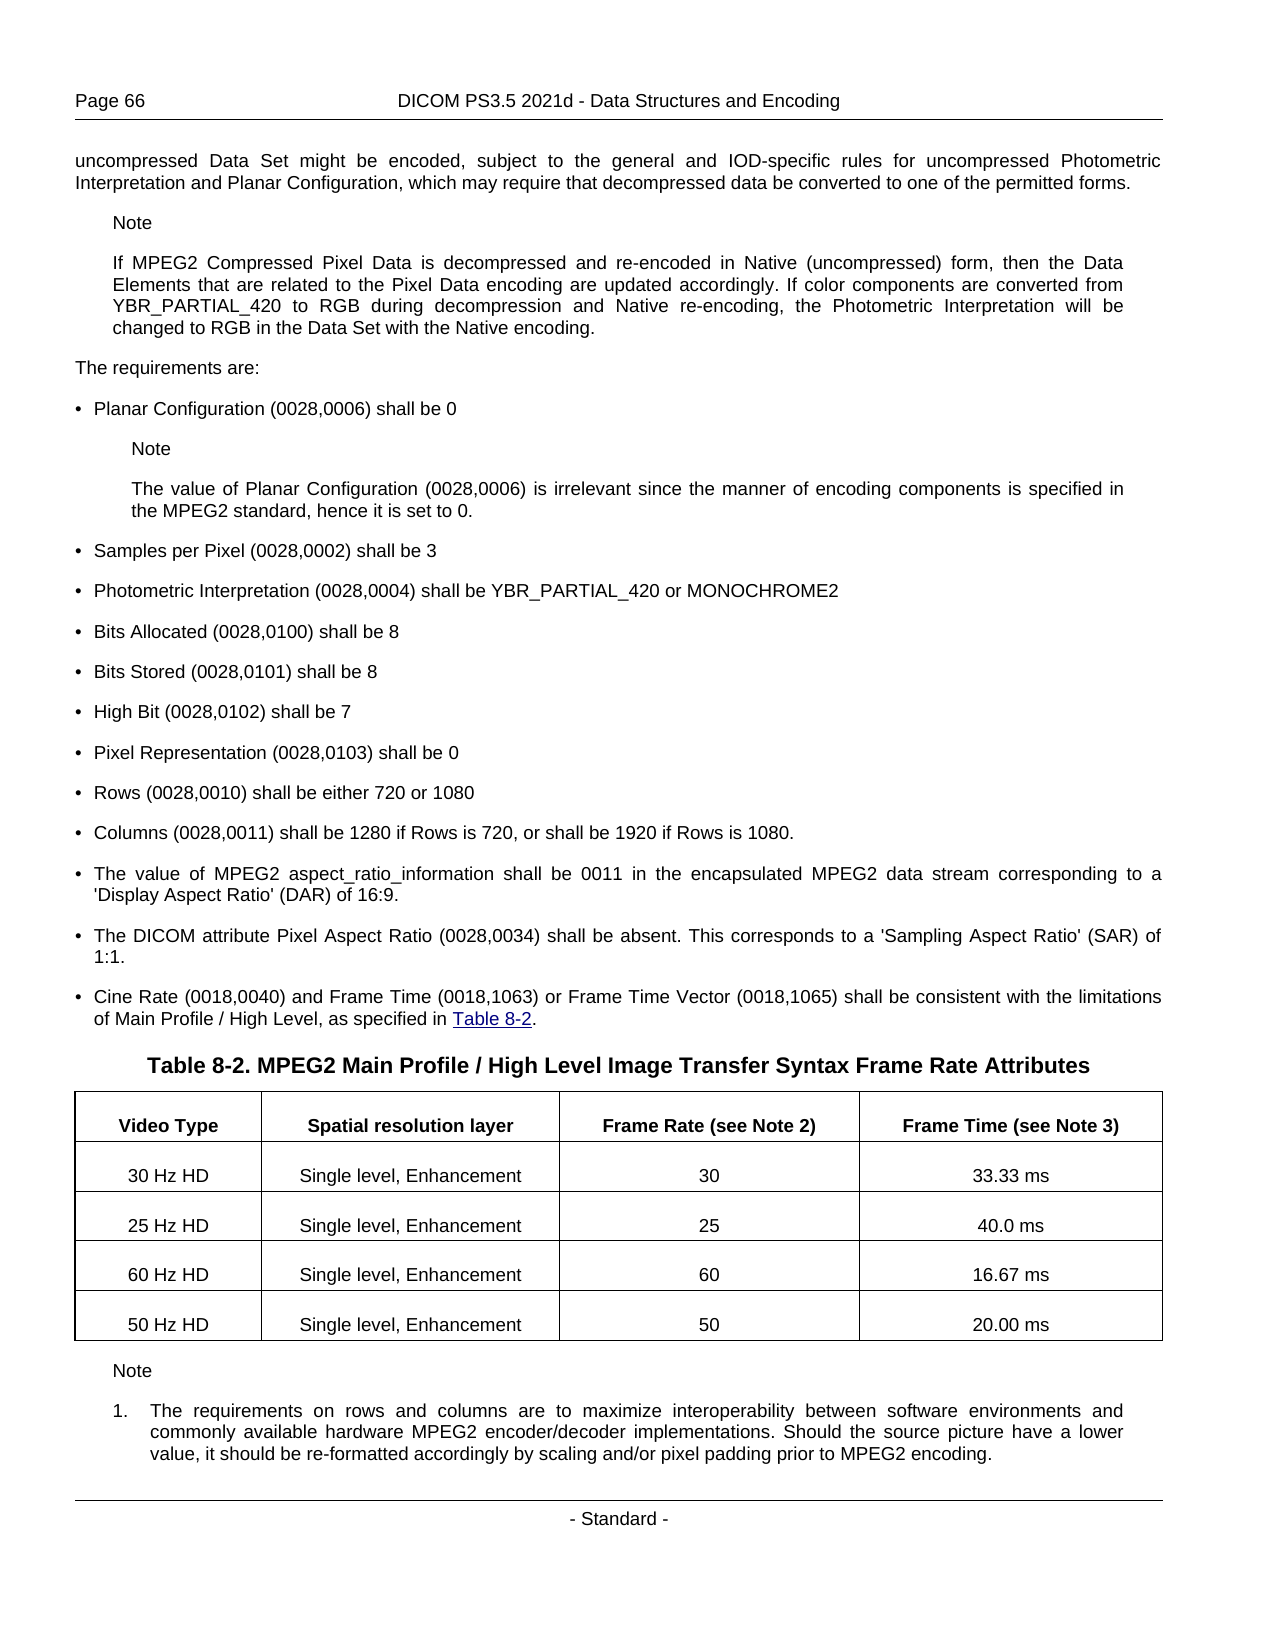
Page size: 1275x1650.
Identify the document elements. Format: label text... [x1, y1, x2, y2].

text • The DICOM attribute Pixel Aspect Ratio (0028,0034) shall be absent. This corresponds to a 'Sampling Aspect Ratio' (SAR) of 1:1. [75, 924, 1162, 967]
table_cell Single level, Enhancement [262, 1192, 559, 1240]
text Note [131, 438, 1125, 459]
table_cell 30 [560, 1142, 859, 1191]
text • Bits Stored (0028,0101) shall be 8 [75, 661, 1162, 682]
text • Samples per Pixel (0028,0002) shall be 3 [75, 540, 1162, 562]
table_cell 50 [560, 1291, 859, 1340]
table_header Frame Rate (see Note 2) [560, 1092, 859, 1141]
table_cell 30 Hz HD [76, 1142, 261, 1191]
text • Planar Configuration (0028,0006) shall be 0 [75, 397, 1162, 419]
table_cell 16.67 ms [860, 1241, 1162, 1290]
text Note [112, 1359, 1125, 1381]
table_cell 33.33 ms [860, 1142, 1162, 1191]
text • High Bit (0028,0102) shall be 7 [75, 701, 1162, 723]
table_header Frame Time (see Note 3) [860, 1092, 1162, 1141]
text Table 8-2. MPEG2 Main Profile / High Level Image Transfer Syntax Frame Rate Attributes [75, 1052, 1162, 1078]
text • Rows (0028,0010) shall be either 720 or 1080 [75, 782, 1162, 803]
table_cell Single level, Enhancement [262, 1142, 559, 1191]
text • Pixel Representation (0028,0103) shall be 0 [75, 742, 1162, 763]
text If MPEG2 Compressed Pixel Data is decompressed and re-encoded in Native (uncompressed) form, then the Data Elements that are related to the Pixel Data encoding are updated accordingly. If color components are converted from YBR_PARTIAL_420 to RGB during decompression and Native re-encoding, the Photometric Interpretation will be changed to RGB in the Data Set with the Native encoding. [112, 252, 1125, 338]
text • The value of MPEG2 aspect_ratio_information shall be 0011 in the encapsulated MPEG2 data stream corresponding to a 'Display Aspect Ratio' (DAR) of 16:9. [75, 862, 1162, 906]
table_cell Single level, Enhancement [262, 1291, 559, 1340]
table_cell 20.00 ms [860, 1291, 1162, 1340]
text The value of Planar Configuration (0028,0006) is irrelevant since the manner of encoding components is specified in the MPEG2 standard, hence it is set to 0. [131, 478, 1125, 521]
text uncompressed Data Set might be encoded, subject to the general and IOD-specific rules for uncompressed Photometric Interpretation and Planar Configuration, which may require that decompressed data be converted to one of the permitted forms. [75, 150, 1162, 193]
table_cell 60 [560, 1241, 859, 1290]
text Note [112, 212, 1125, 233]
table_cell Single level, Enhancement [262, 1241, 559, 1290]
table_header Spatial resolution layer [262, 1092, 559, 1141]
table_header Video Type [76, 1092, 261, 1141]
text • Photometric Interpretation (0028,0004) shall be YBR_PARTIAL_420 or MONOCHROME2 [75, 580, 1162, 602]
text • Columns (0028,0011) shall be 1280 if Rows is 720, or shall be 1920 if Rows is 1080. [75, 822, 1162, 844]
text • Bits Allocated (0028,0100) shall be 8 [75, 621, 1162, 642]
table_cell 25 [560, 1192, 859, 1240]
text 1. The requirements on rows and columns are to maximize interoperability between software environments and commonly available hardware MPEG2 encoder/decoder implementations. Should the source picture have a lower value, it should be re-formatted accordingly by scaling and/or pixel padding prior to MPEG2 encoding. [112, 1400, 1125, 1464]
table_cell 25 Hz HD [76, 1192, 261, 1240]
table_cell 60 Hz HD [76, 1241, 261, 1290]
table_cell 50 Hz HD [76, 1291, 261, 1340]
text • Cine Rate (0018,0040) and Frame Time (0018,1063) or Frame Time Vector (0018,1065) shall be consistent with the limitations of Main Profile / High Level, as specified in Table 8-2. [75, 986, 1162, 1029]
text The requirements are: [75, 357, 1162, 379]
table_cell 40.0 ms [860, 1192, 1162, 1240]
